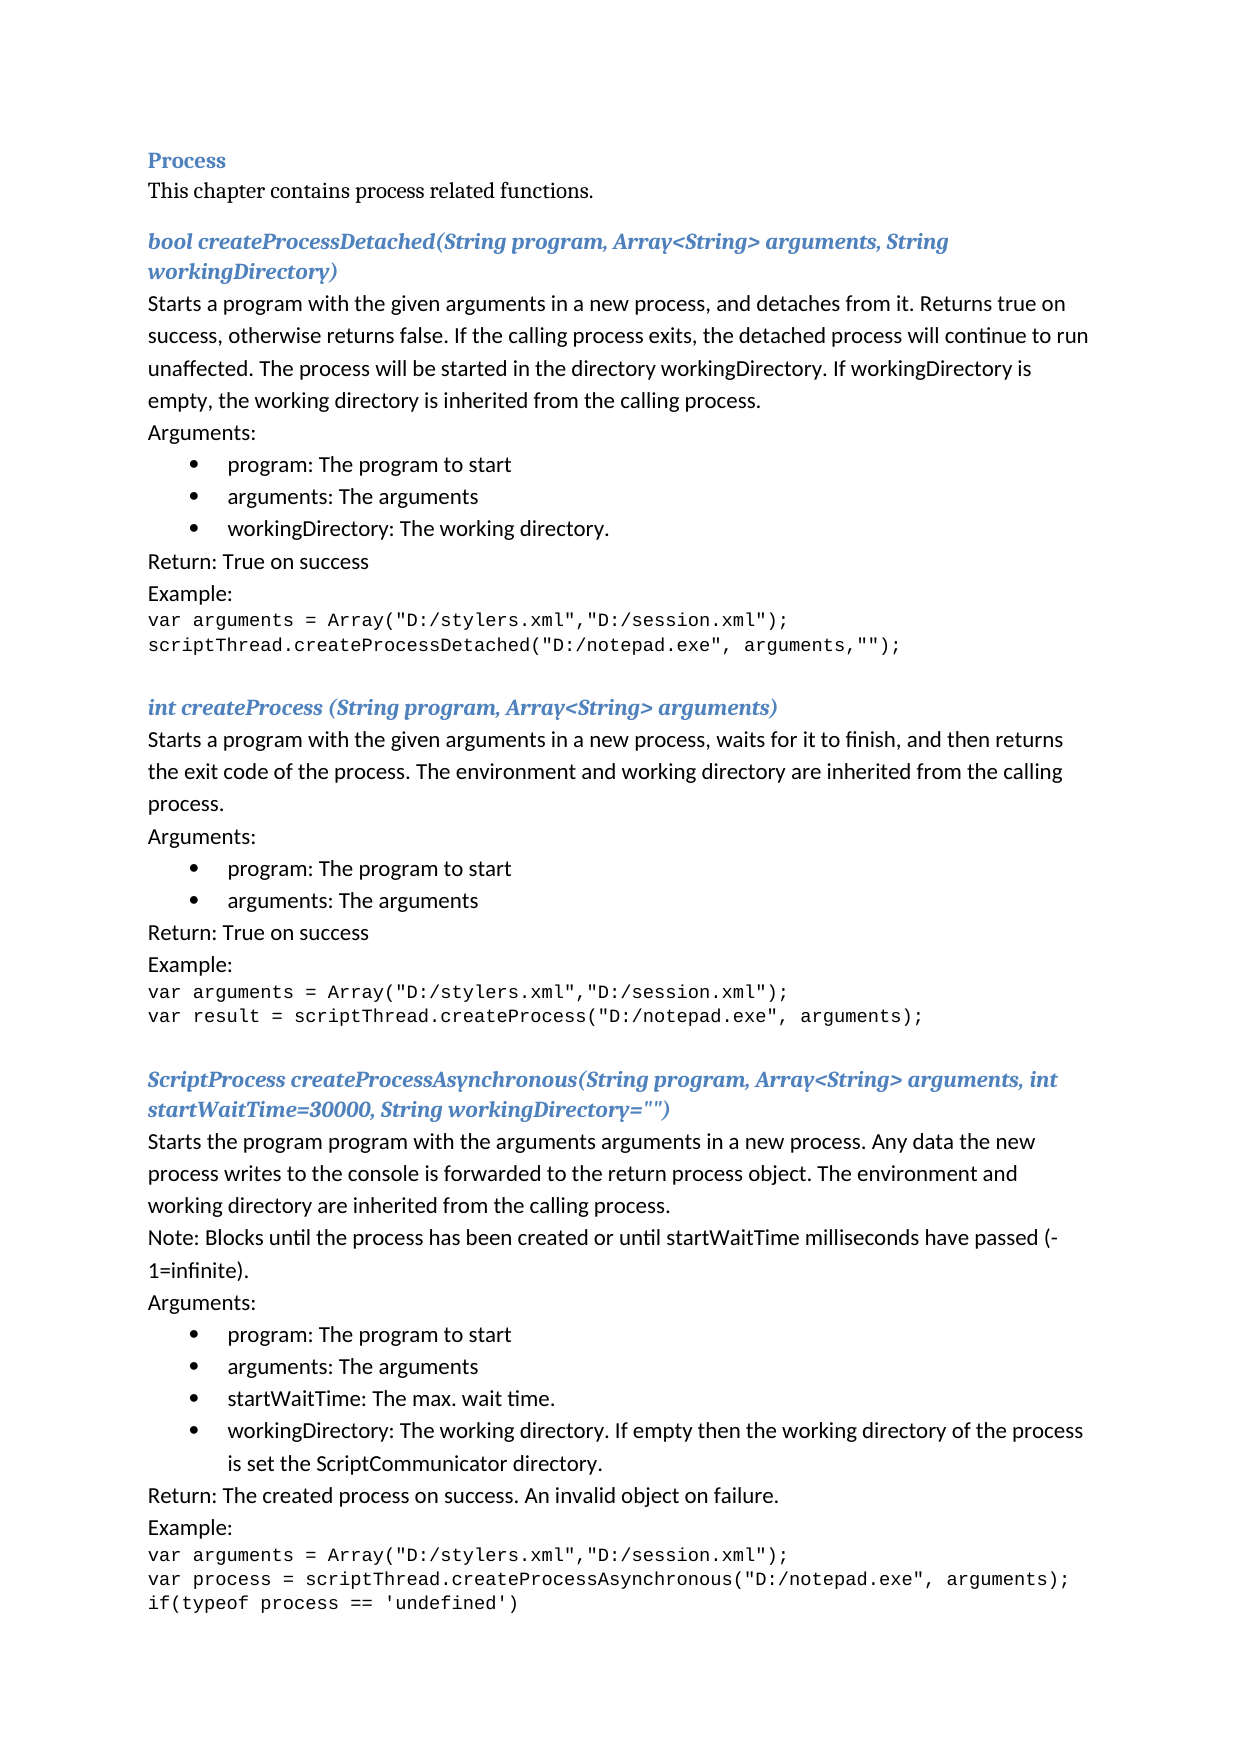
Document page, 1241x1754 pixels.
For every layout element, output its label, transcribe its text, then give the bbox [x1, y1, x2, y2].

list arguments: The arguments [190, 482, 1093, 510]
list workingDirectory: The working directory. If empty then the working directory of the process is set the ScriptCommunicator directory. [190, 1417, 1093, 1477]
text Return: True on success [148, 918, 1093, 946]
text Arguments: [148, 1288, 1093, 1316]
text var arguments = Array("D:/stylers.xml","D:/session.xml"); [148, 1545, 1093, 1567]
text var result = scriptThread.createProcess("D:/notepad.exe", arguments); [148, 1007, 1093, 1028]
text Example: [148, 951, 1093, 978]
text scriptThread.createProcessDetached("D:/notepad.exe", arguments,""); [148, 636, 1093, 657]
text if(typeof process == 'undefined') [148, 1594, 1093, 1615]
text Example: [148, 579, 1093, 607]
text Starts the program program with the arguments arguments in a new process. Any data the new process writes to the console is forwarded to the return process object. The environment and working directory are inherited from the calling process. [148, 1127, 1093, 1219]
text Return: True on success [148, 547, 1093, 575]
list program: The program to start [190, 1320, 1093, 1348]
text Arguments: [148, 822, 1093, 850]
text var arguments = Array("D:/stylers.xml","D:/session.xml"); [148, 983, 1093, 1004]
subtitle ScriptProcess createProcessAsynchronous(String program, Array<String> arguments, int startWaitTime=30000, String workingDirectory="") [148, 1067, 1093, 1123]
list program: The program to start [190, 450, 1093, 478]
text var arguments = Array("D:/stylers.xml","D:/session.xml"); [148, 611, 1093, 632]
text var process = scriptThread.createProcessAsynchronous("D:/notepad.exe", arguments); [148, 1570, 1093, 1591]
text Arguments: [148, 418, 1093, 446]
list startWaitTime: The max. wait time. [190, 1384, 1093, 1412]
text Note: Blocks until the process has been created or until startWaitTime milliseconds have passed (-1=infinite). [148, 1223, 1093, 1284]
list arguments: The arguments [190, 1352, 1093, 1380]
text Starts a program with the given arguments in a new process, and detaches from it. Returns true on success, otherwise returns false. If the calling process exits, the detached process will continue to run unaffected. The process will be started in the directory workingDirectory. If workingDirectory is empty, the working directory is inherited from the calling process. [148, 289, 1093, 414]
list workingDirectory: The working directory. [190, 514, 1093, 543]
list arguments: The arguments [190, 886, 1093, 914]
text Return: The created process on success. An invalid object on failure. [148, 1481, 1093, 1509]
text Starts a program with the given arguments in a new process, waits for it to finish, and then returns the exit code of the process. The environment and working directory are inherited from the calling process. [148, 725, 1093, 818]
subtitle int createProcess (String program, Array<String> arguments) [148, 695, 1093, 721]
text This chapter contains process related functions. [148, 178, 1093, 204]
subtitle bool createProcessDetached(String program, Array<String> arguments, String workingDirectory) [148, 229, 1093, 285]
list program: The program to start [190, 854, 1093, 882]
text Example: [148, 1513, 1093, 1541]
subtitle Process [148, 148, 1093, 174]
